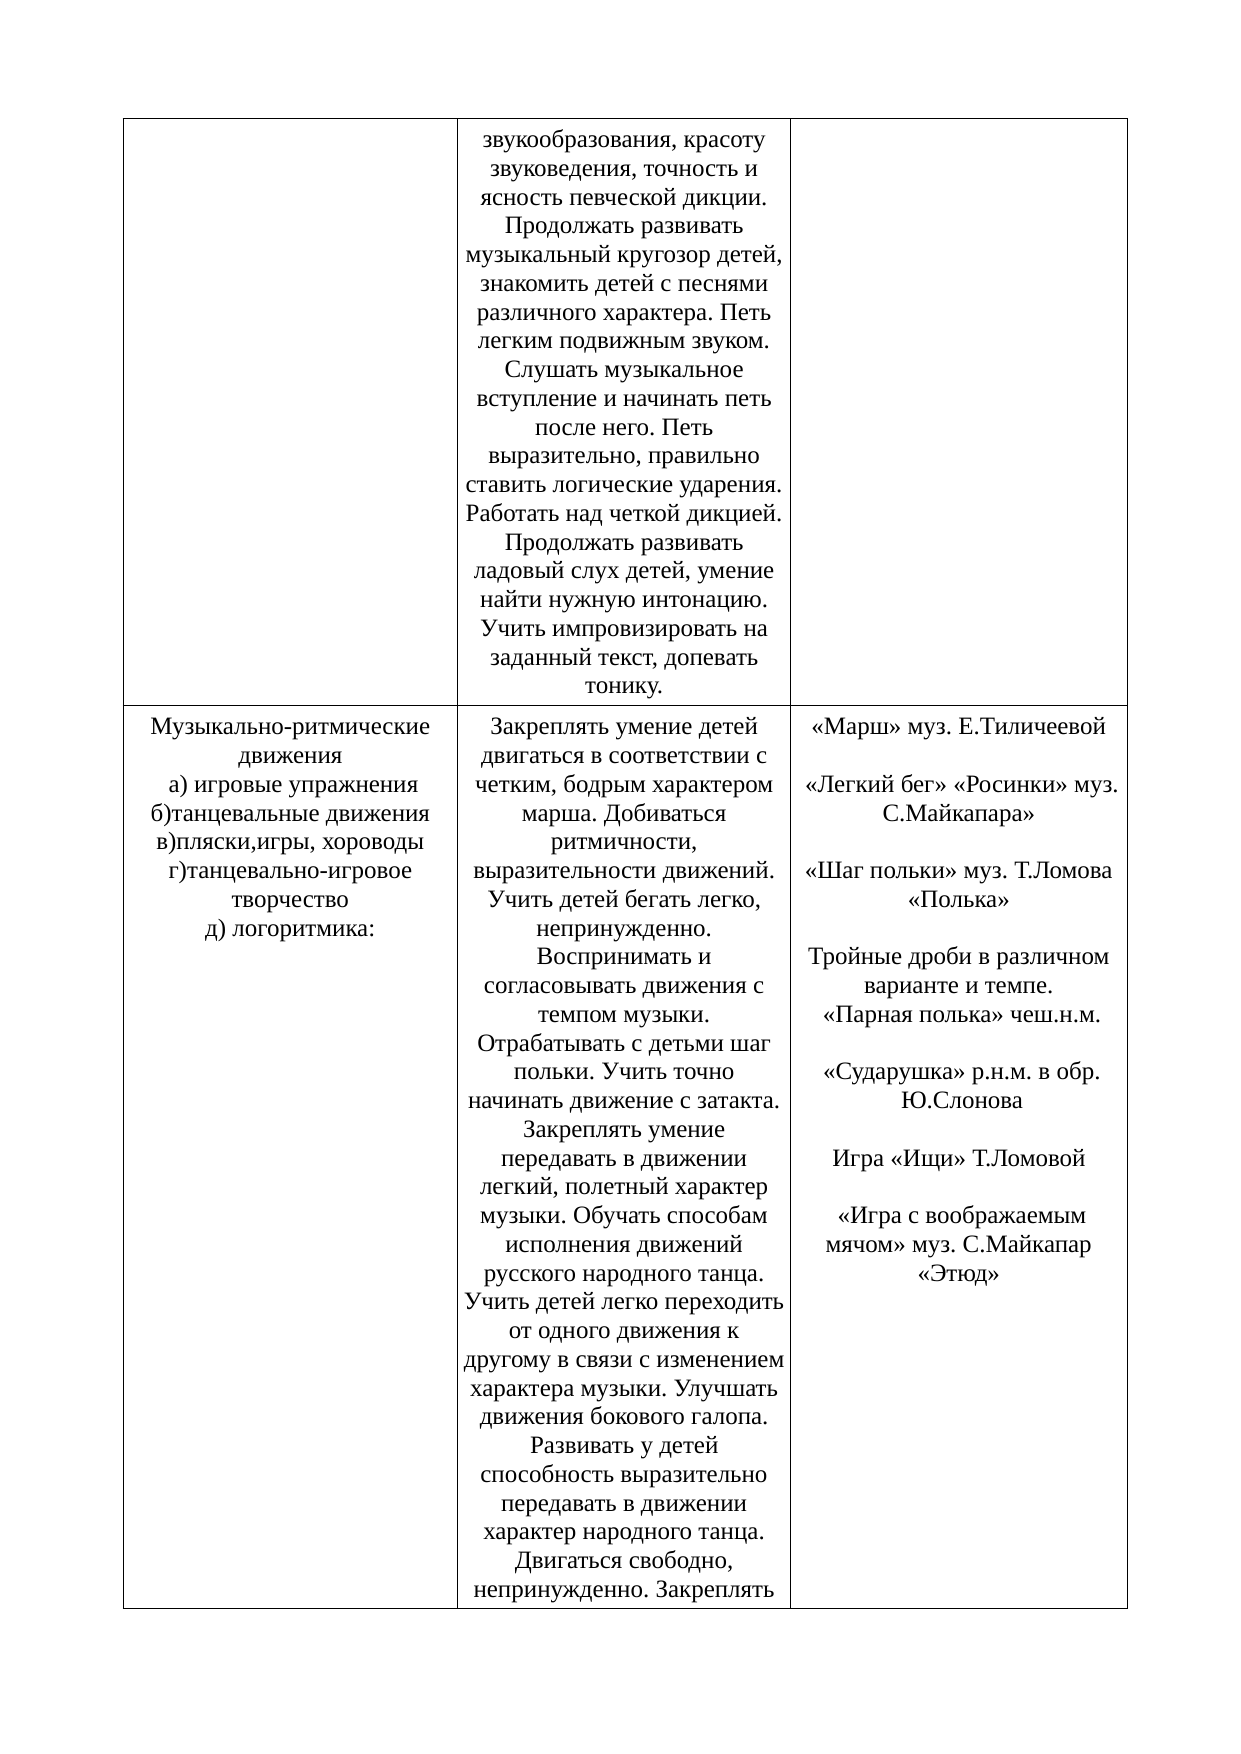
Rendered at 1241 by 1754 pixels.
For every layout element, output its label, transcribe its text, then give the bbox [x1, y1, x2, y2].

table_cell Музыкально-ритмические движения а) игровые упражнения б)танцевальные движения в)пляски,игры, хороводы г)танцевально-игровое творчество д) логоритмика: [124, 706, 457, 1608]
table_cell «Марш» муз. Е.Тиличеевой «Легкий бег» «Росинки» муз. С.Майкапара» «Шаг польки» муз. Т.Ломова «Полька» Тройные дроби в различном варианте и темпе. «Парная полька» чеш.н.м. «Сударушка» р.н.м. в обр. Ю.Слонова Игра «Ищи» Т.Ломовой «Игра с воображаемым мячом» муз. С.Майкапар «Этюд» [791, 706, 1127, 1608]
table_cell Закреплять умение детей двигаться в соответствии с четким, бодрым характером марша. Добиваться ритмичности, выразительности движений. Учить детей бегать легко, непринужденно. Воспринимать и согласовывать движения с темпом музыки. Отрабатывать с детьми шаг польки. Учить точно начинать движение с затакта. Закреплять умение передавать в движении легкий, полетный характер музыки. Обучать способам исполнения движений русского народного танца. Учить детей легко переходить от одного движения к другому в связи с изменением характера музыки. Улучшать движения бокового галопа. Развивать у детей способность выразительно передавать в движении характер народного танца. Двигаться свободно, непринужденно. Закреплять [458, 706, 790, 1608]
table_cell [124, 119, 457, 705]
table_cell звукообразования, красоту звуковедения, точность и ясность певческой дикции. Продолжать развивать музыкальный кругозор детей, знакомить детей с песнями различного характера. Петь легким подвижным звуком. Слушать музыкальное вступление и начинать петь после него. Петь выразительно, правильно ставить логические ударения. Работать над четкой дикцией. Продолжать развивать ладовый слух детей, умение найти нужную интонацию. Учить импровизировать на заданный текст, допевать тонику. [458, 119, 790, 705]
table_cell [791, 119, 1127, 705]
